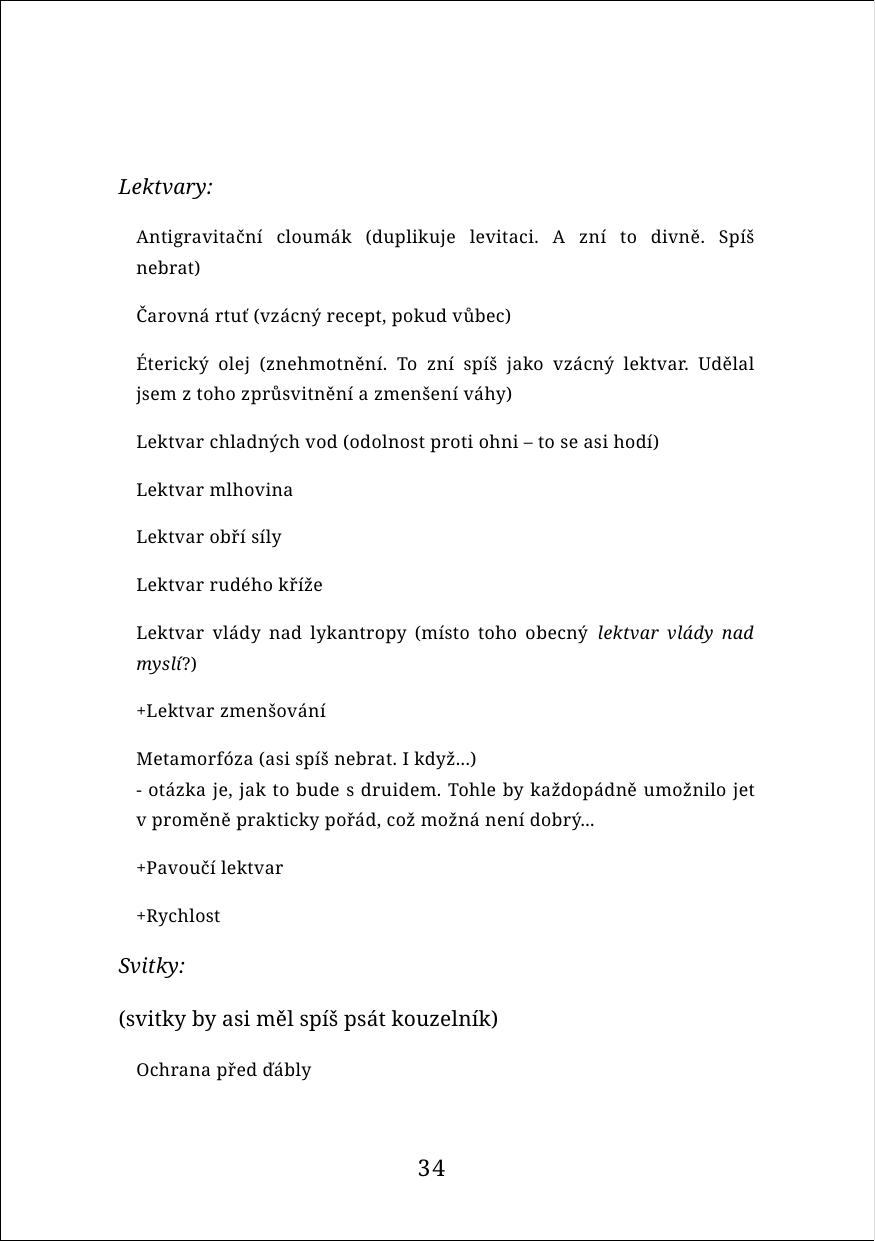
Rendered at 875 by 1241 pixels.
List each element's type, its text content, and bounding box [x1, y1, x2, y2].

text Svitky: [118, 951, 756, 979]
text Čarovná rtuť (vzácný recept, pokud vůbec) [136, 303, 756, 327]
text +Rychlost [136, 903, 756, 927]
text Metamorfóza (asi spíš nebrat. I když...) - otázka je, jak to bude s druidem. Tohle by každopádně umožnilo jet v proměně prakticky pořád, což možná není dobrý... [136, 747, 756, 831]
text Lektvar rudého kříže [136, 573, 756, 597]
text Éterický olej (znehmotnění. To zní spíš jako vzácný lektvar. Udělal jsem z toho zprůsvitnění a zmenšení váhy) [136, 351, 756, 405]
text Lektvary: [118, 172, 756, 200]
text Ochrana před ďábly [136, 1057, 756, 1082]
text Lektvar chladných vod (odolnost proti ohni – to se asi hodí) [136, 429, 756, 453]
text +Pavoučí lektvar [136, 855, 756, 879]
text Lektvar vlády nad lykantropy (místo toho obecný lektvar vlády nad myslí?) [136, 621, 756, 675]
text +Lektvar zmenšování [136, 699, 756, 723]
text (svitky by asi měl spíš psát kouzelník) [118, 1004, 756, 1033]
text Lektvar mlhovina [136, 477, 756, 501]
text Antigravitační cloumák (duplikuje levitaci. A zní to divně. Spíš nebrat) [136, 225, 756, 279]
text Lektvar obří síly [136, 525, 756, 549]
